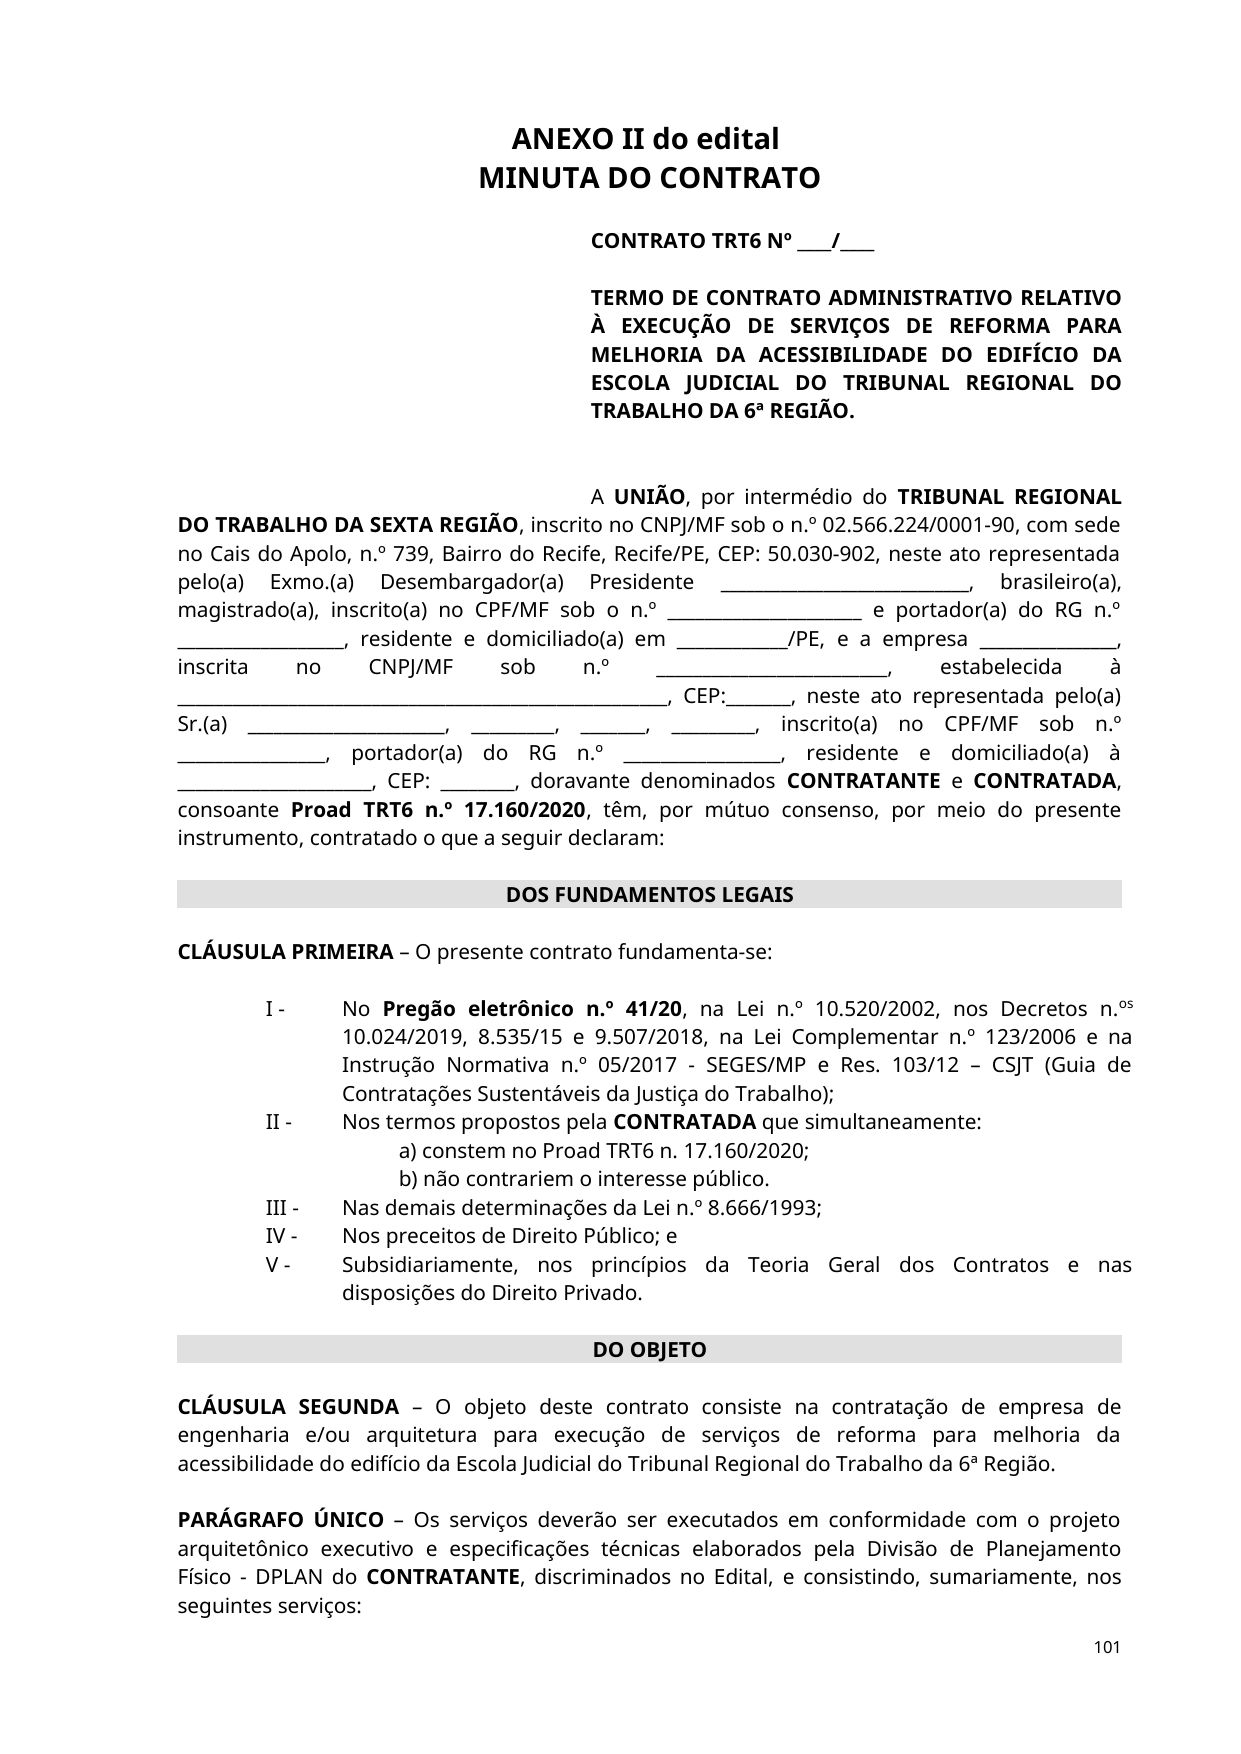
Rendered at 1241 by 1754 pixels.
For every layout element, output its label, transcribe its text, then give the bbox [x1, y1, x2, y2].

table_cell [258, 1136, 398, 1164]
table_cell III - [258, 1193, 334, 1221]
table_cell b) não contrariem o interesse público. [399, 1164, 1141, 1193]
table_cell IV - [258, 1221, 334, 1250]
subtitle DOS FUNDAMENTOS LEGAIS [177, 880, 1122, 908]
table_cell a) constem no Proad TRT6 n. 17.160/2020; [399, 1136, 1141, 1164]
text ANEXO II do edital [177, 118, 1122, 158]
table_cell Subsidiariamente, nos princípios da Teoria Geral dos Contratos e nas disposições do Direito Privado. [335, 1250, 1141, 1307]
text PARÁGRAFO ÚNICO – Os serviços deverão ser executados em conformidade com o projeto arquitetônico executivo e especificações técnicas elaborados pela Divisão de Planejamento Físico - DPLAN do CONTRATANTE, discriminados no Edital, e consistindo, sumariamente, nos seguintes serviços: [177, 1506, 1122, 1619]
table_cell Nas demais determinações da Lei n.º 8.666/1993; [335, 1193, 1141, 1221]
text MINUTA DO CONTRATO [177, 158, 1122, 197]
table_cell [258, 1164, 398, 1193]
text CONTRATO TRT6 Nº ____/____ [591, 226, 1122, 254]
table_cell Nos preceitos de Direito Público; e [335, 1221, 1141, 1250]
table_header I - [258, 994, 334, 1107]
text CLÁUSULA PRIMEIRA – O presente contrato fundamenta-se: [177, 937, 1122, 965]
table_cell V - [258, 1250, 334, 1307]
table_cell Nos termos propostos pela CONTRATADA que simultaneamente: [335, 1108, 1141, 1136]
subtitle DO OBJETO [177, 1335, 1122, 1363]
text CLÁUSULA SEGUNDA – O objeto deste contrato consiste na contratação de empresa de engenharia e/ou arquitetura para execução de serviços de reforma para melhoria da acessibilidade do edifício da Escola Judicial do Tribunal Regional do Trabalho da 6ª Região. [177, 1392, 1122, 1477]
text A UNIÃO, por intermédio do TRIBUNAL REGIONAL DO TRABALHO DA SEXTA REGIÃO, inscrito no CNPJ/MF sob o n.º 02.566.224/0001-90, com sede no Cais do Apolo, n.º 739, Bairro do Recife, Recife/PE, CEP: 50.030-902, neste ato representada pelo(a) Exmo.(a) Desembargador(a) Presidente _____________________________, brasileiro(a), magistrado(a), inscrito(a) no CPF/MF sob o n.º _____________________ e portador(a) do RG n.º __________________, residente e domiciliado(a) em ____________/PE, e a empresa ________________, inscrita no CNPJ/MF sob n.º _________________________, estabelecida à _____________________________________________________, CEP:_______, neste ato representada pelo(a) Sr.(a) _______________________, _________, _______, _________, inscrito(a) no CPF/MF sob n.º ________________, portador(a) do RG n.º _________________, residente e domiciliado(a) à _____________________, CEP: ________, doravante denominados CONTRATANTE e CONTRATADA, consoante Proad TRT6 n.º 17.160/2020, têm, por mútuo consenso, por meio do presente instrumento, contratado o que a seguir declaram: [177, 482, 1122, 852]
table_header No Pregão eletrônico n.º 41/20, na Lei n.º 10.520/2002, nos Decretos n.os 10.024/2019, 8.535/15 e 9.507/2018, na Lei Complementar n.º 123/2006 e na Instrução Normativa n.º 05/2017 - SEGES/MP e Res. 103/12 – CSJT (Guia de Contratações Sustentáveis da Justiça do Trabalho); [335, 994, 1141, 1107]
text TERMO DE CONTRATO ADMINISTRATIVO RELATIVO À EXECUÇÃO DE SERVIÇOS DE REFORMA PARA MELHORIA DA ACESSIBILIDADE DO EDIFÍCIO DA ESCOLA JUDICIAL DO TRIBUNAL REGIONAL DO TRABALHO DA 6ª REGIÃO. [591, 283, 1122, 425]
table_cell II - [258, 1108, 334, 1136]
